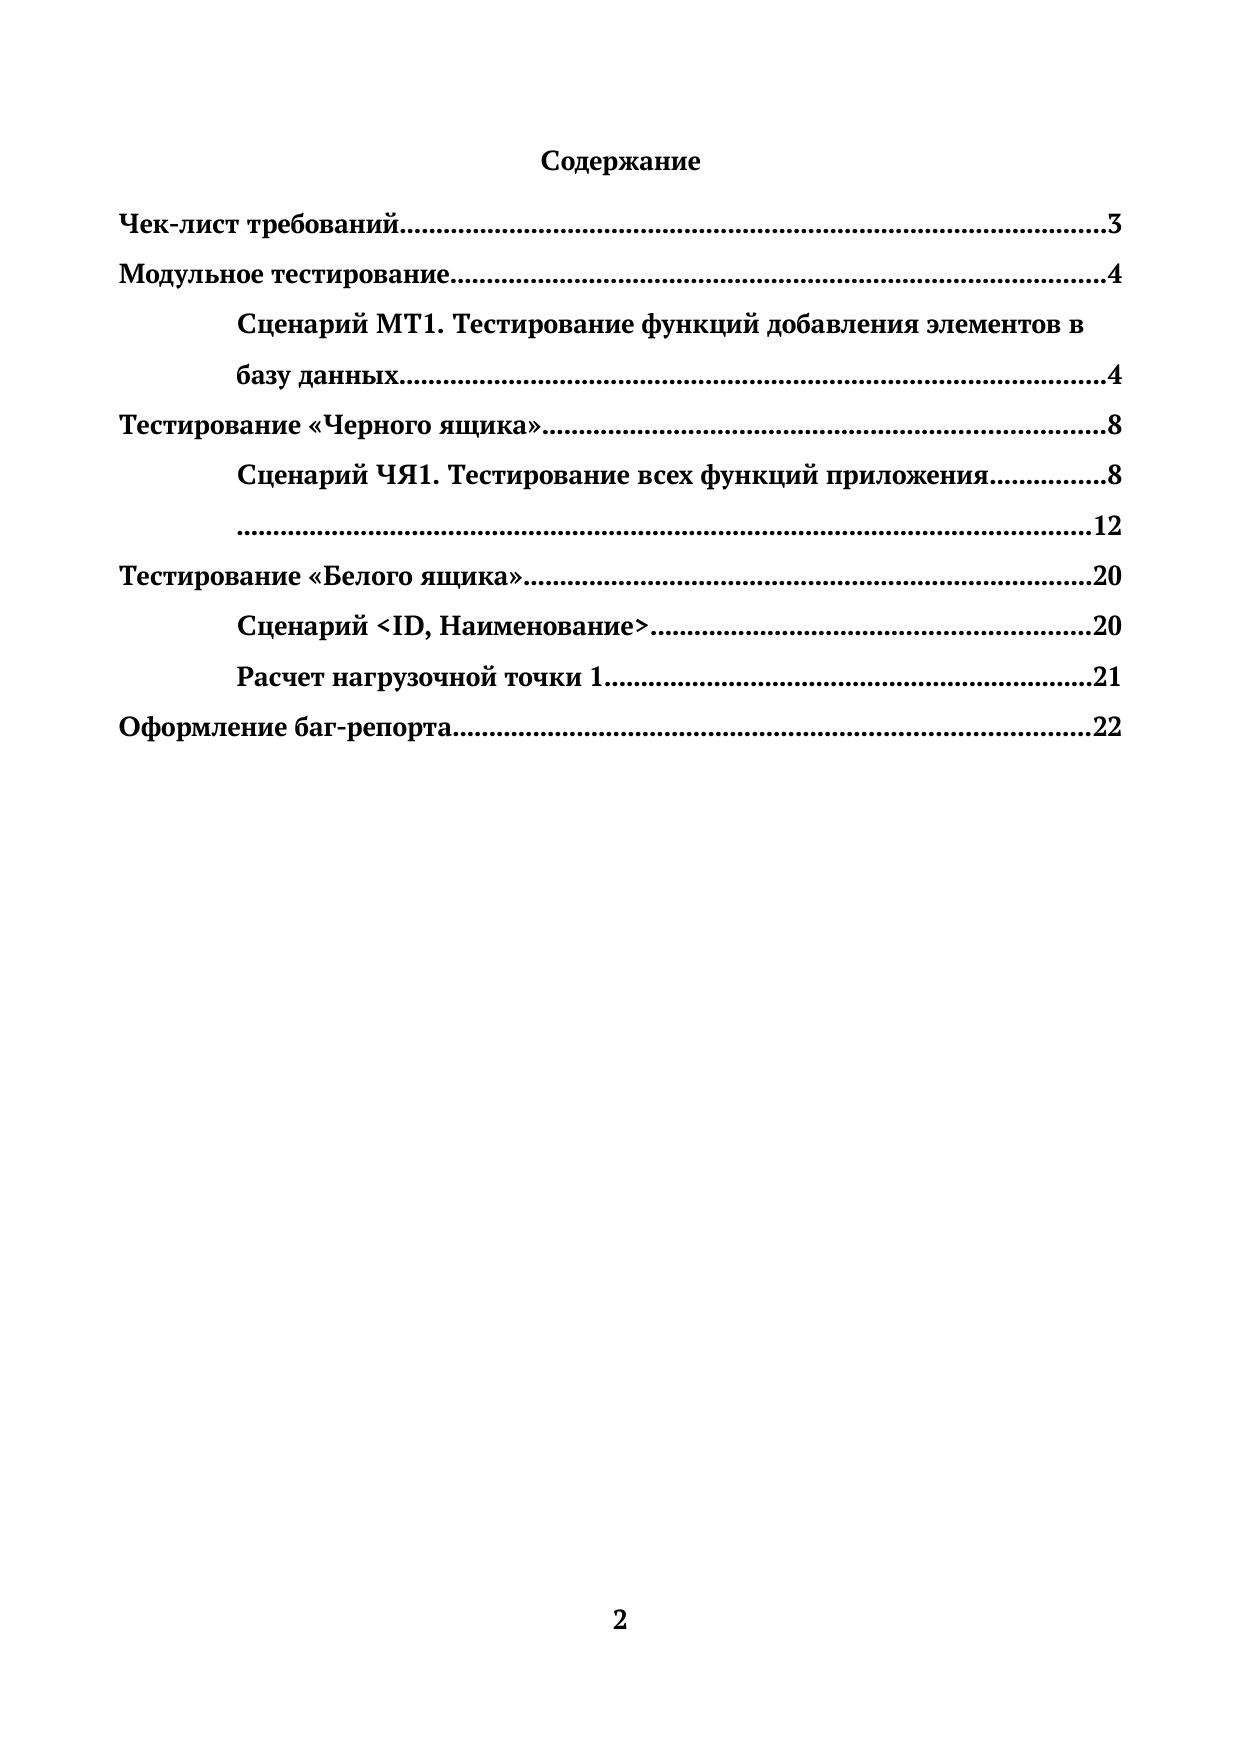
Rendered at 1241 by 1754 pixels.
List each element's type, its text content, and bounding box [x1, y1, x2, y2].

text Сценарий МТ1. Тестирование функций добавления элементов в базу данных 4 [236, 307, 1122, 390]
text 12 [236, 508, 1122, 541]
text Чек-лист требований 3 [118, 206, 1122, 239]
text Расчет нагрузочной точки 1 21 [236, 659, 1122, 692]
text Оформление баг-репорта 22 [118, 709, 1122, 743]
text Сценарий <ID, Наименование> 20 [236, 608, 1122, 642]
text Тестирование «Белого ящика» 20 [118, 558, 1122, 592]
subtitle Содержание [118, 143, 1122, 177]
text Модульное тестирование 4 [118, 256, 1122, 290]
text Тестирование «Черного ящика» 8 [118, 407, 1122, 441]
text Сценарий ЧЯ1. Тестирование всех функций приложения 8 [236, 457, 1122, 491]
